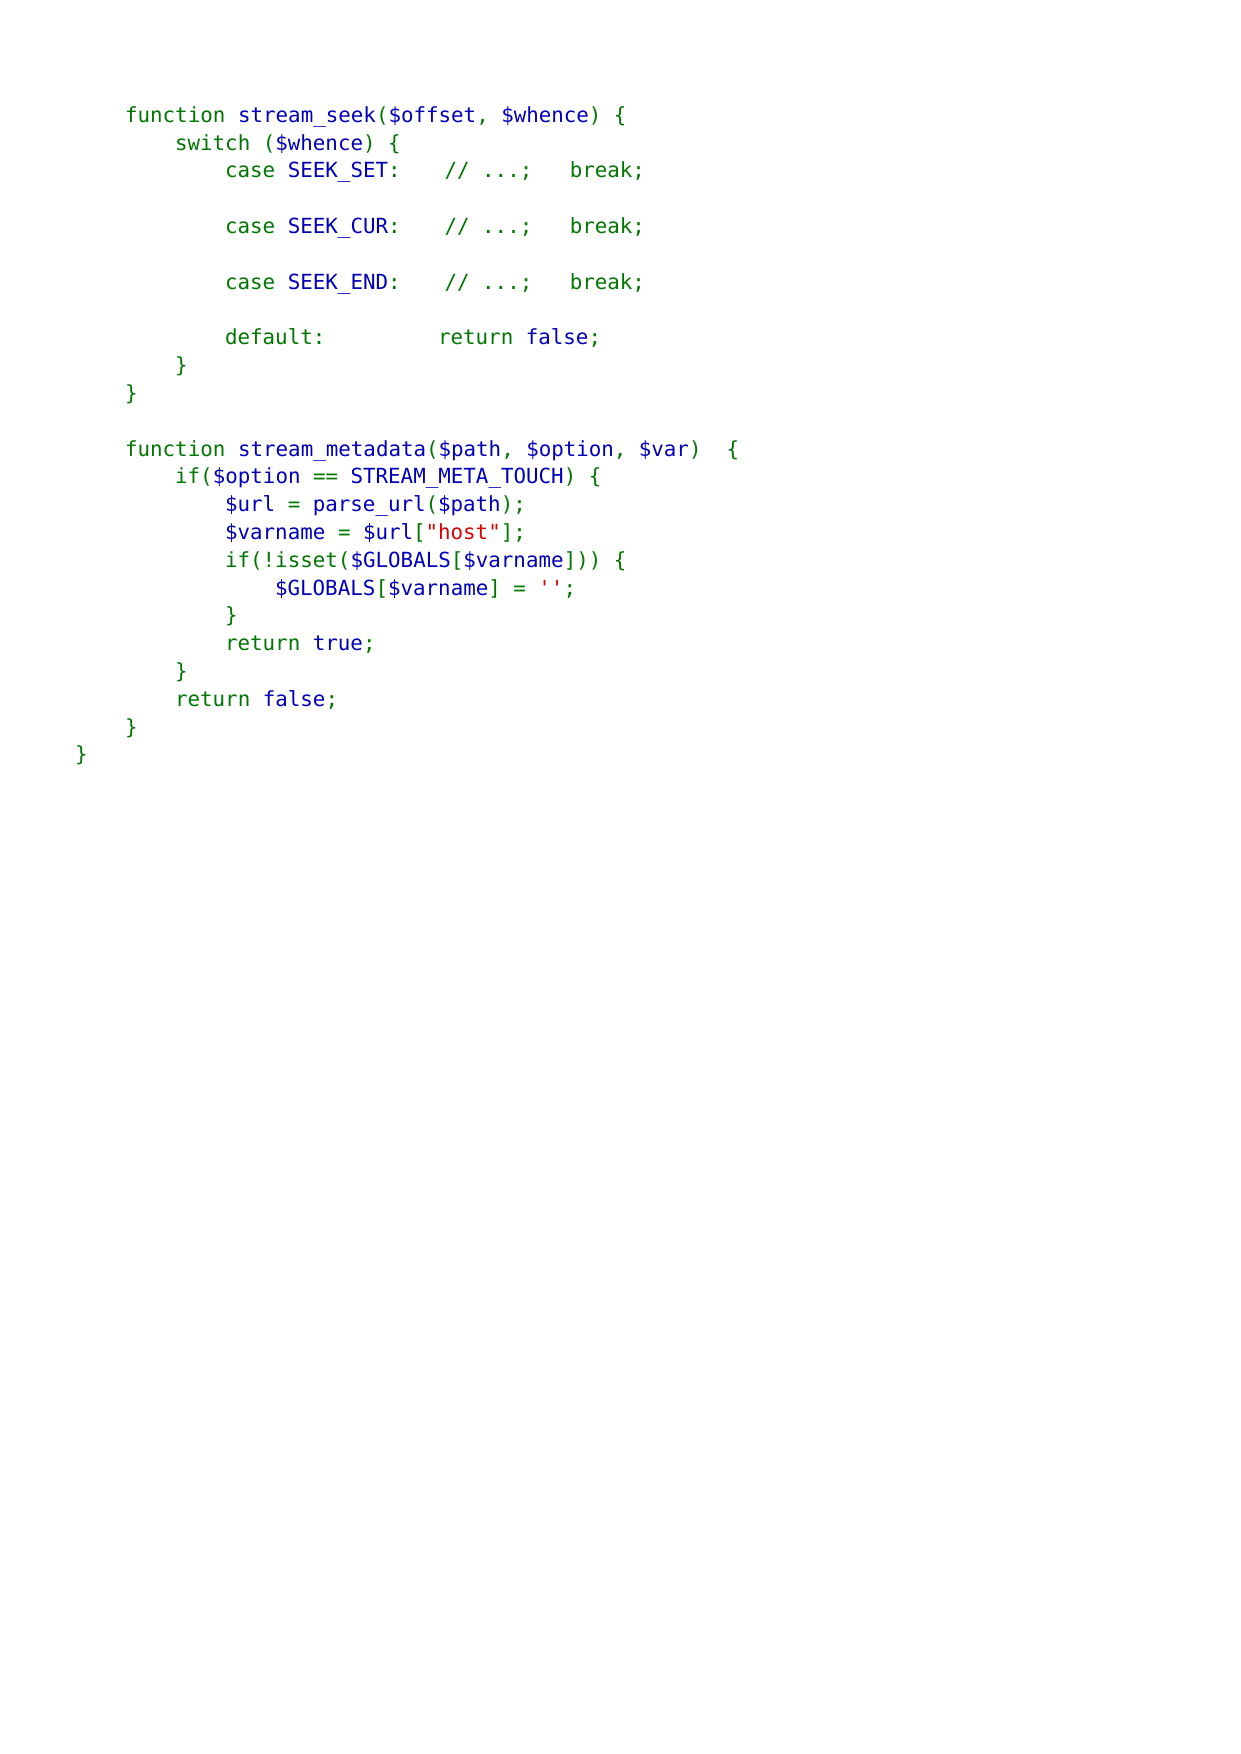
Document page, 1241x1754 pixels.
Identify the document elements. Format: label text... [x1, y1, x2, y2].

text function stream_seek($offset, $whence) { switch ($whence) { case SEEK_SET: // ...; break; case SEEK_CUR: // ...; break; case SEEK_END: // ...; break; default: return false; } } function stream_metadata($path, $option, $var) { if($option == STREAM_META_TOUCH) { $url = parse_url($path); $varname = $url["host"]; if(!isset($GLOBALS[$varname])) { $GLOBALS[$varname] = ''; } return true; } return false; } } [75, 75, 1166, 767]
